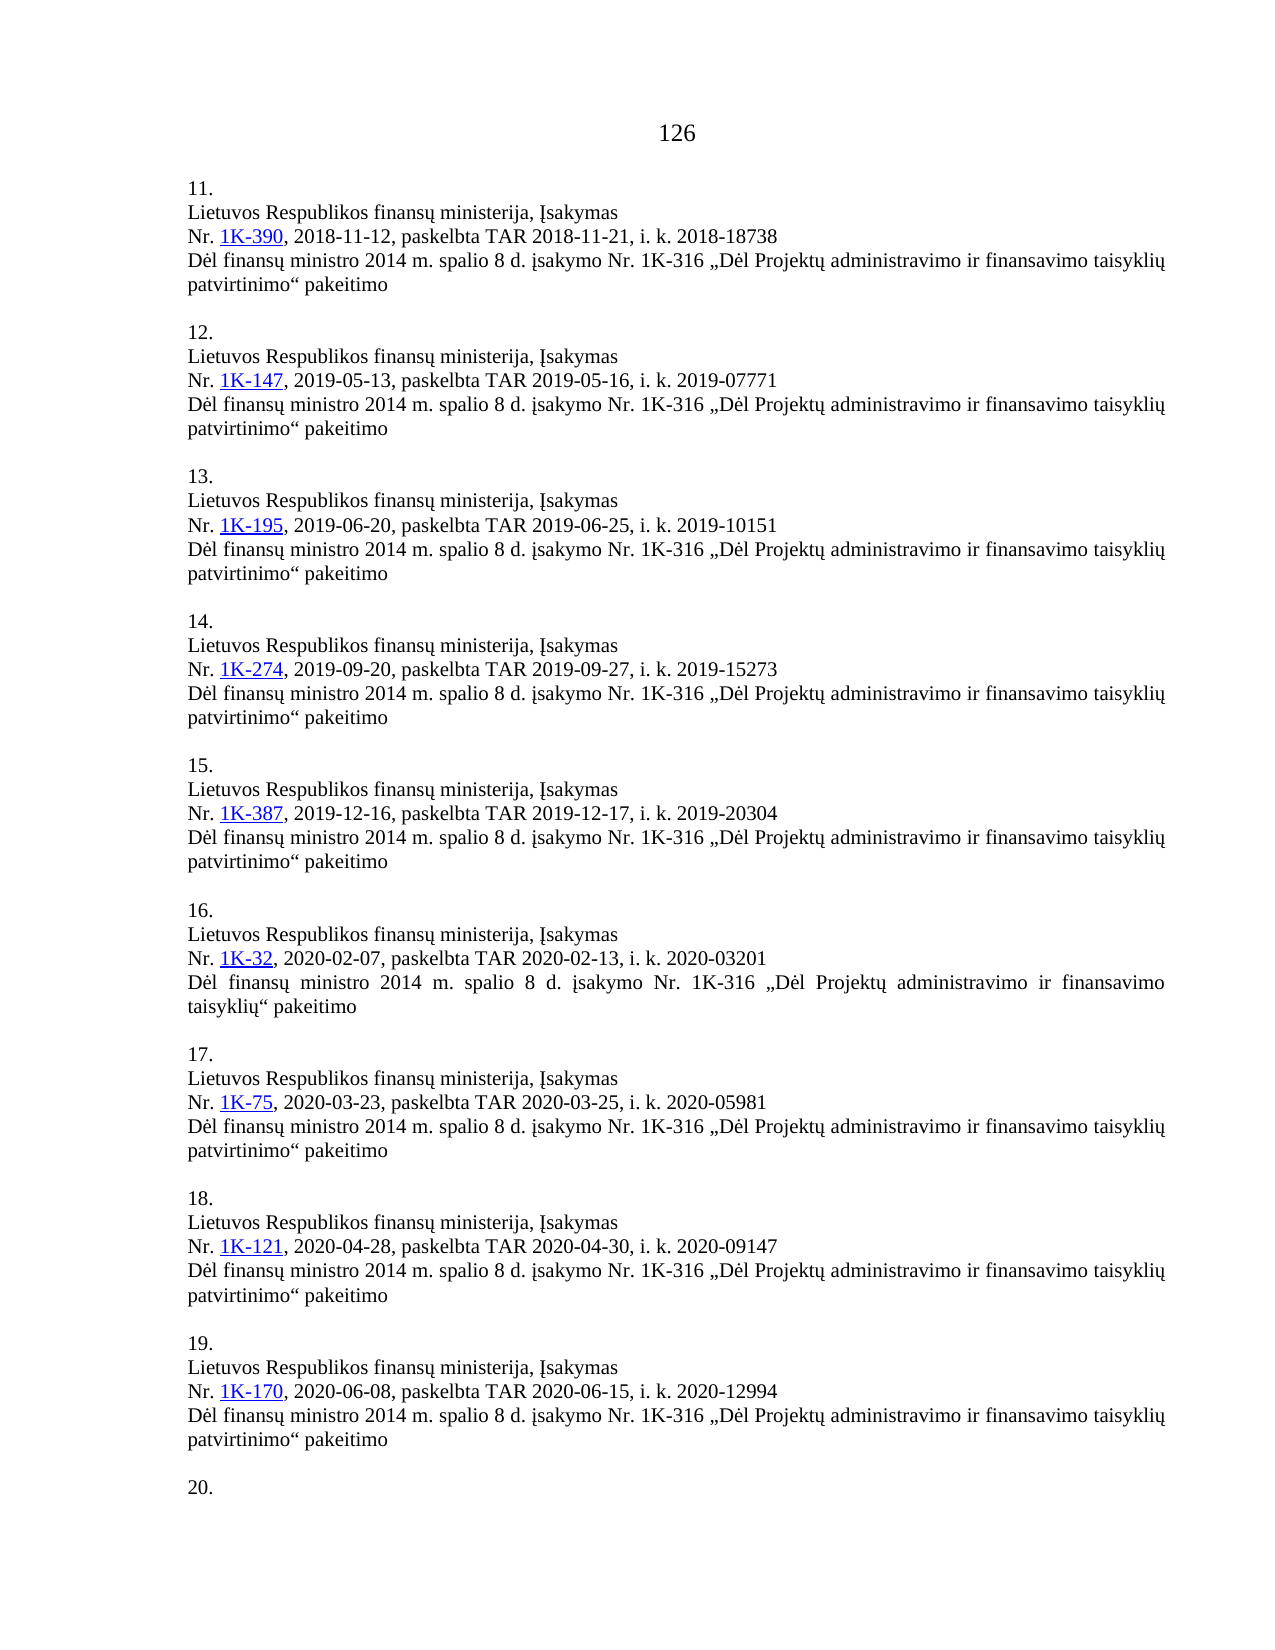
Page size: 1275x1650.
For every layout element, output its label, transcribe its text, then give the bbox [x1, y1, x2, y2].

text Lietuvos Respublikos finansų ministerija, Įsakymas [187, 633, 1167, 657]
text Dėl finansų ministro 2014 m. spalio 8 d. įsakymo Nr. 1K-316 „Dėl Projektų administravimo ir finansavimo taisyklių patvirtinimo“ pakeitimo [187, 1114, 1167, 1162]
text 18. [187, 1186, 1167, 1210]
text Dėl finansų ministro 2014 m. spalio 8 d. įsakymo Nr. 1K-316 „Dėl Projektų administravimo ir finansavimo taisyklių patvirtinimo“ pakeitimo [187, 825, 1167, 873]
text Dėl finansų ministro 2014 m. spalio 8 d. įsakymo Nr. 1K-316 „Dėl Projektų administravimo ir finansavimo taisyklių patvirtinimo“ pakeitimo [187, 248, 1167, 296]
text 14. [187, 609, 1167, 633]
text 17. [187, 1042, 1167, 1066]
text Dėl finansų ministro 2014 m. spalio 8 d. įsakymo Nr. 1K-316 „Dėl Projektų administravimo ir finansavimo taisyklių patvirtinimo“ pakeitimo [187, 392, 1167, 440]
text 13. [187, 464, 1167, 488]
text 19. [187, 1331, 1167, 1355]
text Dėl finansų ministro 2014 m. spalio 8 d. įsakymo Nr. 1K-316 „Dėl Projektų administravimo ir finansavimo taisyklių“ pakeitimo [187, 970, 1167, 1018]
text Nr. 1K-195, 2019-06-20, paskelbta TAR 2019-06-25, i. k. 2019-10151 [187, 512, 1167, 537]
text 12. [187, 320, 1167, 344]
text 11. [187, 176, 1167, 200]
text Lietuvos Respublikos finansų ministerija, Įsakymas [187, 1210, 1167, 1234]
text Nr. 1K-121, 2020-04-28, paskelbta TAR 2020-04-30, i. k. 2020-09147 [187, 1234, 1167, 1258]
text 15. [187, 753, 1167, 777]
text Dėl finansų ministro 2014 m. spalio 8 d. įsakymo Nr. 1K-316 „Dėl Projektų administravimo ir finansavimo taisyklių patvirtinimo“ pakeitimo [187, 537, 1167, 585]
text Lietuvos Respublikos finansų ministerija, Įsakymas [187, 1066, 1167, 1090]
text Dėl finansų ministro 2014 m. spalio 8 d. įsakymo Nr. 1K-316 „Dėl Projektų administravimo ir finansavimo taisyklių patvirtinimo“ pakeitimo [187, 1258, 1167, 1307]
text Lietuvos Respublikos finansų ministerija, Įsakymas [187, 488, 1167, 512]
text Lietuvos Respublikos finansų ministerija, Įsakymas [187, 344, 1167, 368]
text Nr. 1K-387, 2019-12-16, paskelbta TAR 2019-12-17, i. k. 2019-20304 [187, 801, 1167, 825]
text Nr. 1K-274, 2019-09-20, paskelbta TAR 2019-09-27, i. k. 2019-15273 [187, 657, 1167, 681]
text Nr. 1K-390, 2018-11-12, paskelbta TAR 2018-11-21, i. k. 2018-18738 [187, 224, 1167, 248]
text Nr. 1K-32, 2020-02-07, paskelbta TAR 2020-02-13, i. k. 2020-03201 [187, 946, 1167, 970]
text 20. [187, 1475, 1167, 1499]
text 16. [187, 897, 1167, 922]
text Dėl finansų ministro 2014 m. spalio 8 d. įsakymo Nr. 1K-316 „Dėl Projektų administravimo ir finansavimo taisyklių patvirtinimo“ pakeitimo [187, 681, 1167, 729]
text Lietuvos Respublikos finansų ministerija, Įsakymas [187, 200, 1167, 224]
text Dėl finansų ministro 2014 m. spalio 8 d. įsakymo Nr. 1K-316 „Dėl Projektų administravimo ir finansavimo taisyklių patvirtinimo“ pakeitimo [187, 1403, 1167, 1451]
text Lietuvos Respublikos finansų ministerija, Įsakymas [187, 922, 1167, 946]
text Nr. 1K-75, 2020-03-23, paskelbta TAR 2020-03-25, i. k. 2020-05981 [187, 1090, 1167, 1114]
text Nr. 1K-170, 2020-06-08, paskelbta TAR 2020-06-15, i. k. 2020-12994 [187, 1379, 1167, 1403]
text Nr. 1K-147, 2019-05-13, paskelbta TAR 2019-05-16, i. k. 2019-07771 [187, 368, 1167, 392]
text Lietuvos Respublikos finansų ministerija, Įsakymas [187, 777, 1167, 801]
text Lietuvos Respublikos finansų ministerija, Įsakymas [187, 1355, 1167, 1379]
